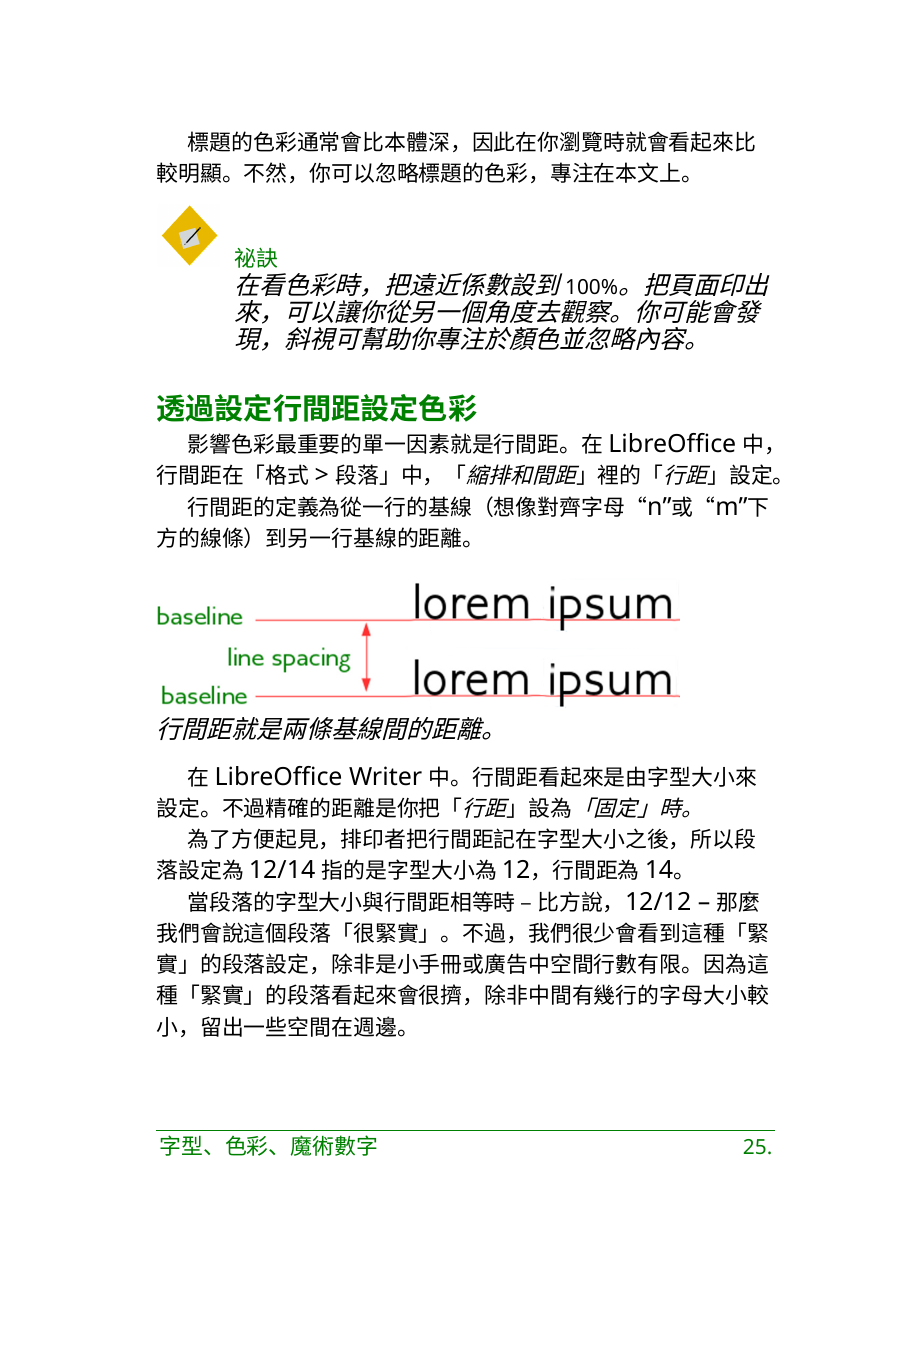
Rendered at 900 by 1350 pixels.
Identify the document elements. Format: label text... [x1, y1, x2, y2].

picture [156, 568, 680, 710]
text 為了方便起見，排印者把行間距記在字型大小之後，所以段落設定為 12/14 指的是字型大小為 12，行間距為 14。 [156, 822, 775, 885]
text 當段落的字型大小與行間距相等時 – 比方說，12/12 – 那麼我們會說這個段落「很緊實」。不過，我們很少會看到這種「緊實」的段落設定，除非是小手冊或廣告中空間行數有限。因為這種「緊實」的段落看起來會很擠，除非中間有幾行的字母大小較小，留出一些空間在週邊。 [156, 885, 775, 1041]
table_cell 行間距就是兩條基線間的距離。 [156, 709, 775, 744]
picture [157, 204, 220, 267]
text 行間距的定義為從一行的基線（想像對齊字母“n”或“m”下方的線條）到另一行基線的距離。 [156, 490, 775, 553]
text 標題的色彩通常會比本體深，因此在你瀏覽時就會看起來比較明顯。不然，你可以忽略標題的色彩，專注在本文上。 [156, 125, 775, 187]
text 在看色彩時，把遠近係數設到 100%。把頁面印出來，可以讓你從另一個角度去觀察。你可能會發現，斜視可幫助你專注於顏色並忽略內容。 [234, 273, 775, 354]
text 影響色彩最重要的單一因素就是行間距。在 LibreOffice 中，行間距在「格式 > 段落」中，「縮排和間距」裡的「行距」設定。 [156, 428, 775, 490]
list 祕訣 [156, 203, 775, 273]
text 在 LibreOffice Writer 中。行間距看起來是由字型大小來設定。不過精確的距離是你把「行距」設為「固定」時。 [156, 760, 775, 822]
table_header [680, 568, 775, 709]
subtitle 透過設定行間距設定色彩 [156, 385, 775, 428]
